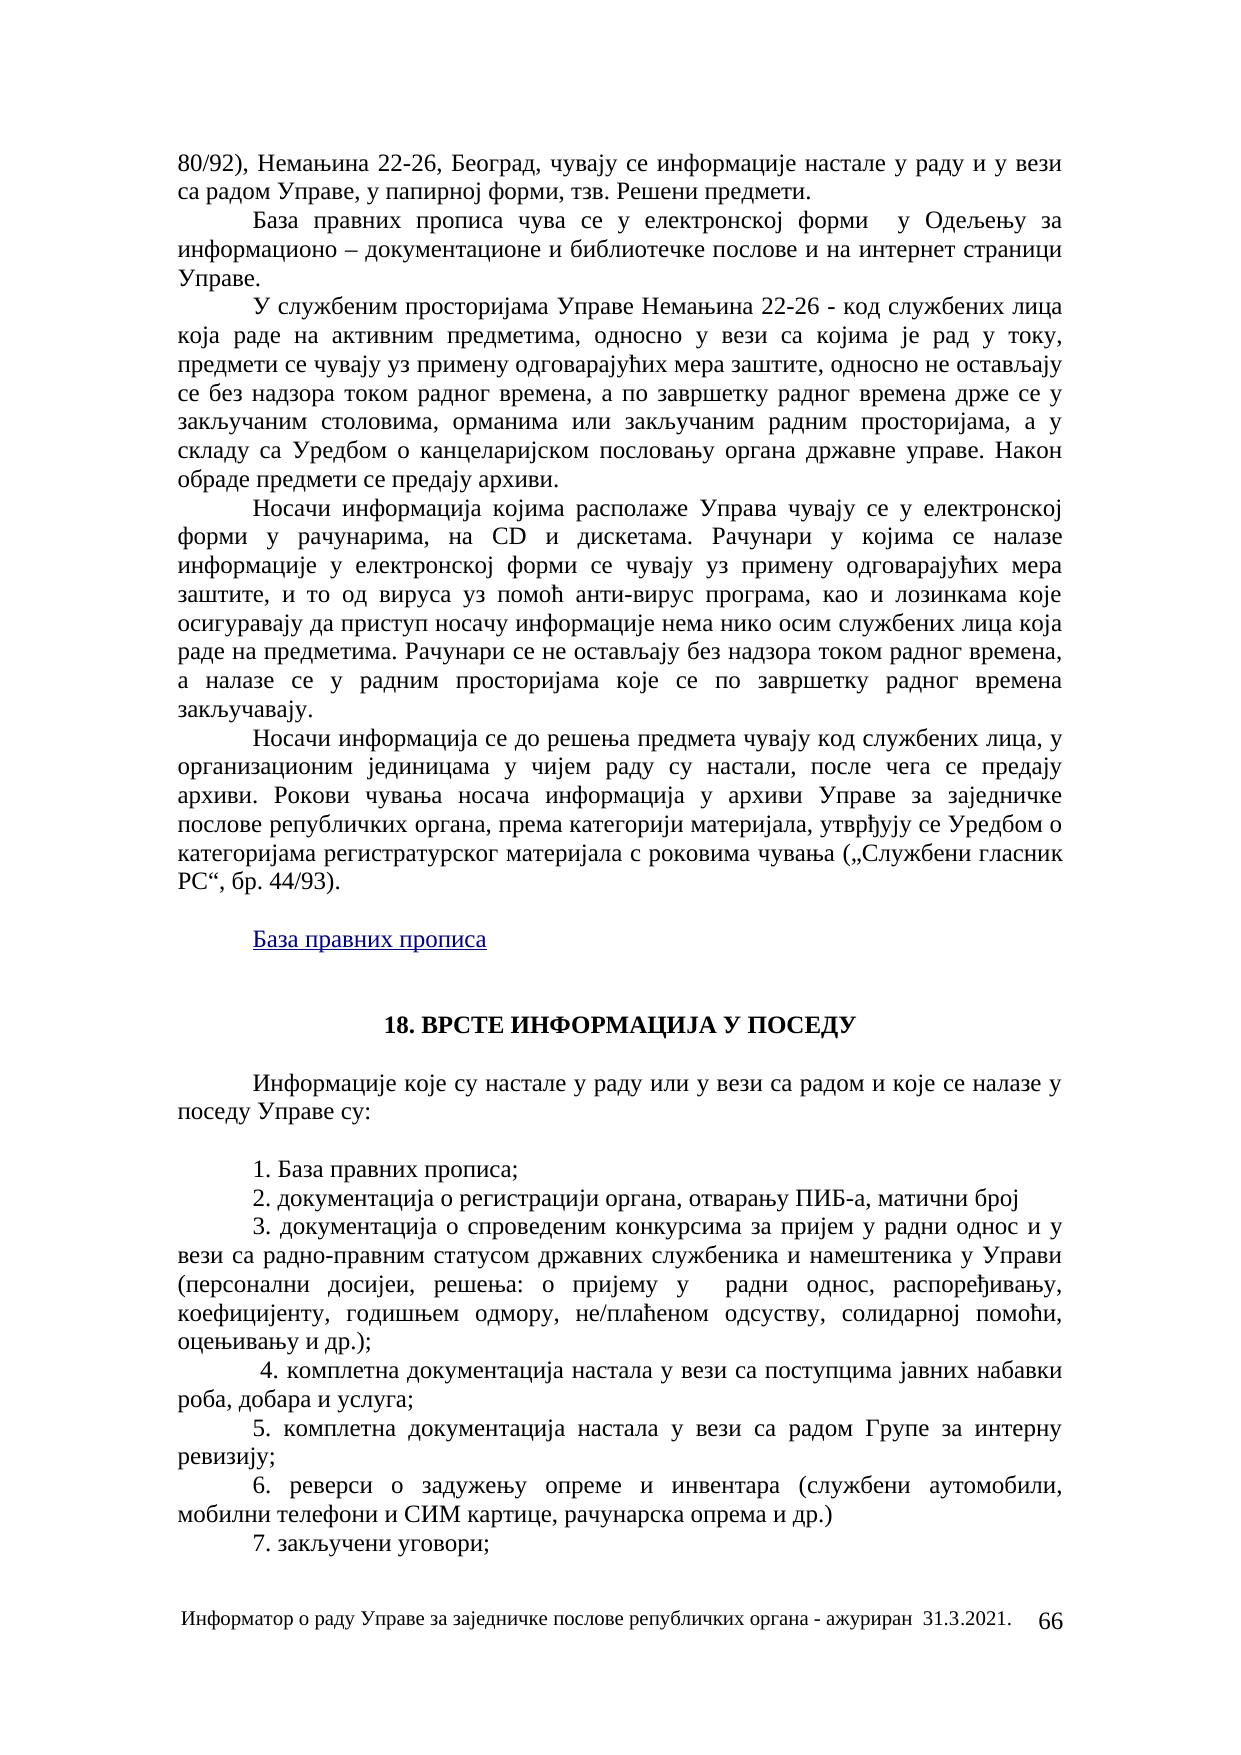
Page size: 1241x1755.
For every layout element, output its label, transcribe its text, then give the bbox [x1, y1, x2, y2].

text Носачи информација којима располаже Управа чувају се у електронској форми у рачунарима, на CD и дискетама. Рачунари у којима се налазе информације у електронској форми се чувају уз примену одговарајућих мера заштите, и то од вируса уз помоћ анти-вирус програма, као и лозинкама које осигуравају да приступ носачу информације нема нико осим службених лица која раде на предметима. Рачунари се не остављају без надзора током радног времена, а налазе се у радним просторијама које се по завршетку радног времена закључавају. [177, 493, 1063, 723]
text База правних прописа [177, 924, 1063, 953]
text 7. закључени уговори; [177, 1528, 1063, 1556]
text 4. комплетна документација настала у вези са поступцима јавних набавки роба, добара и услуга; [177, 1355, 1063, 1413]
text Носачи информација се до решења предмета чувају код службених лица, у организационим јединицама у чијем раду су настали, после чега се предају архиви. Рокови чувања носача информација у архиви Управе за заједничке послове републичких органа, према категорији материјала, утврђују се Уредбом о категоријама регистратурског материјала с роковима чувања („Службени гласник РС“, бр. 44/93). [177, 723, 1063, 895]
text 3. документација о спроведеним конкурсима за пријем у радни однос и у вези са радно-правним статусом државних службеника и намештеника у Управи (персонални досијеи, решења: о пријему у радни однос, распоређивању, коефицијенту, годишњем одмору, не/плаћеном одсуству, солидарној помоћи, оцењивању и др.); [177, 1211, 1063, 1355]
text У службеним просторијама Управе Немањина 22-26 - код службених лица која раде на активним предметима, односно у вези са којима је рад у току, предмети се чувају уз примену одговарајућих мера заштите, односно не остављају се без надзора током радног времена, а по завршетку радног времена држе се у закључаним столовима, орманима или закључаним радним просторијама, а у складу са Уредбом о канцеларијском пословању органа државне управе. Након обраде предмети се предају архиви. [177, 291, 1063, 493]
text 6. реверси о задужењу опреме и инвентара (службени аутомобили, мобилни телефони и СИМ картице, рачунарска опрема и др.) [177, 1470, 1063, 1528]
text 2. документација о регистрацији органа, отварању ПИБ-а, матични број [252, 1183, 1063, 1211]
text База правних прописа чува се у електронској форми у Одељењу за информационо – документационе и библиотечке послове и на интернет страници Управе. [177, 205, 1063, 291]
text Информације које су настале у раду или у вези са радом и које се налазе у поседу Управе су: [177, 1068, 1063, 1125]
text 80/92), Немањина 22-26, Београд, чувају се информације настале у раду и у вези са радом Управе, у папирној форми, тзв. Решени предмети. [177, 148, 1063, 205]
text 1. База правних прописа; [252, 1154, 1063, 1183]
text 5. комплетна документација настала у вези са радом Групе за интерну ревизију; [177, 1413, 1063, 1470]
text 18. ВРСТЕ ИНФОРМАЦИЈА У ПОСЕДУ [177, 1010, 1063, 1039]
